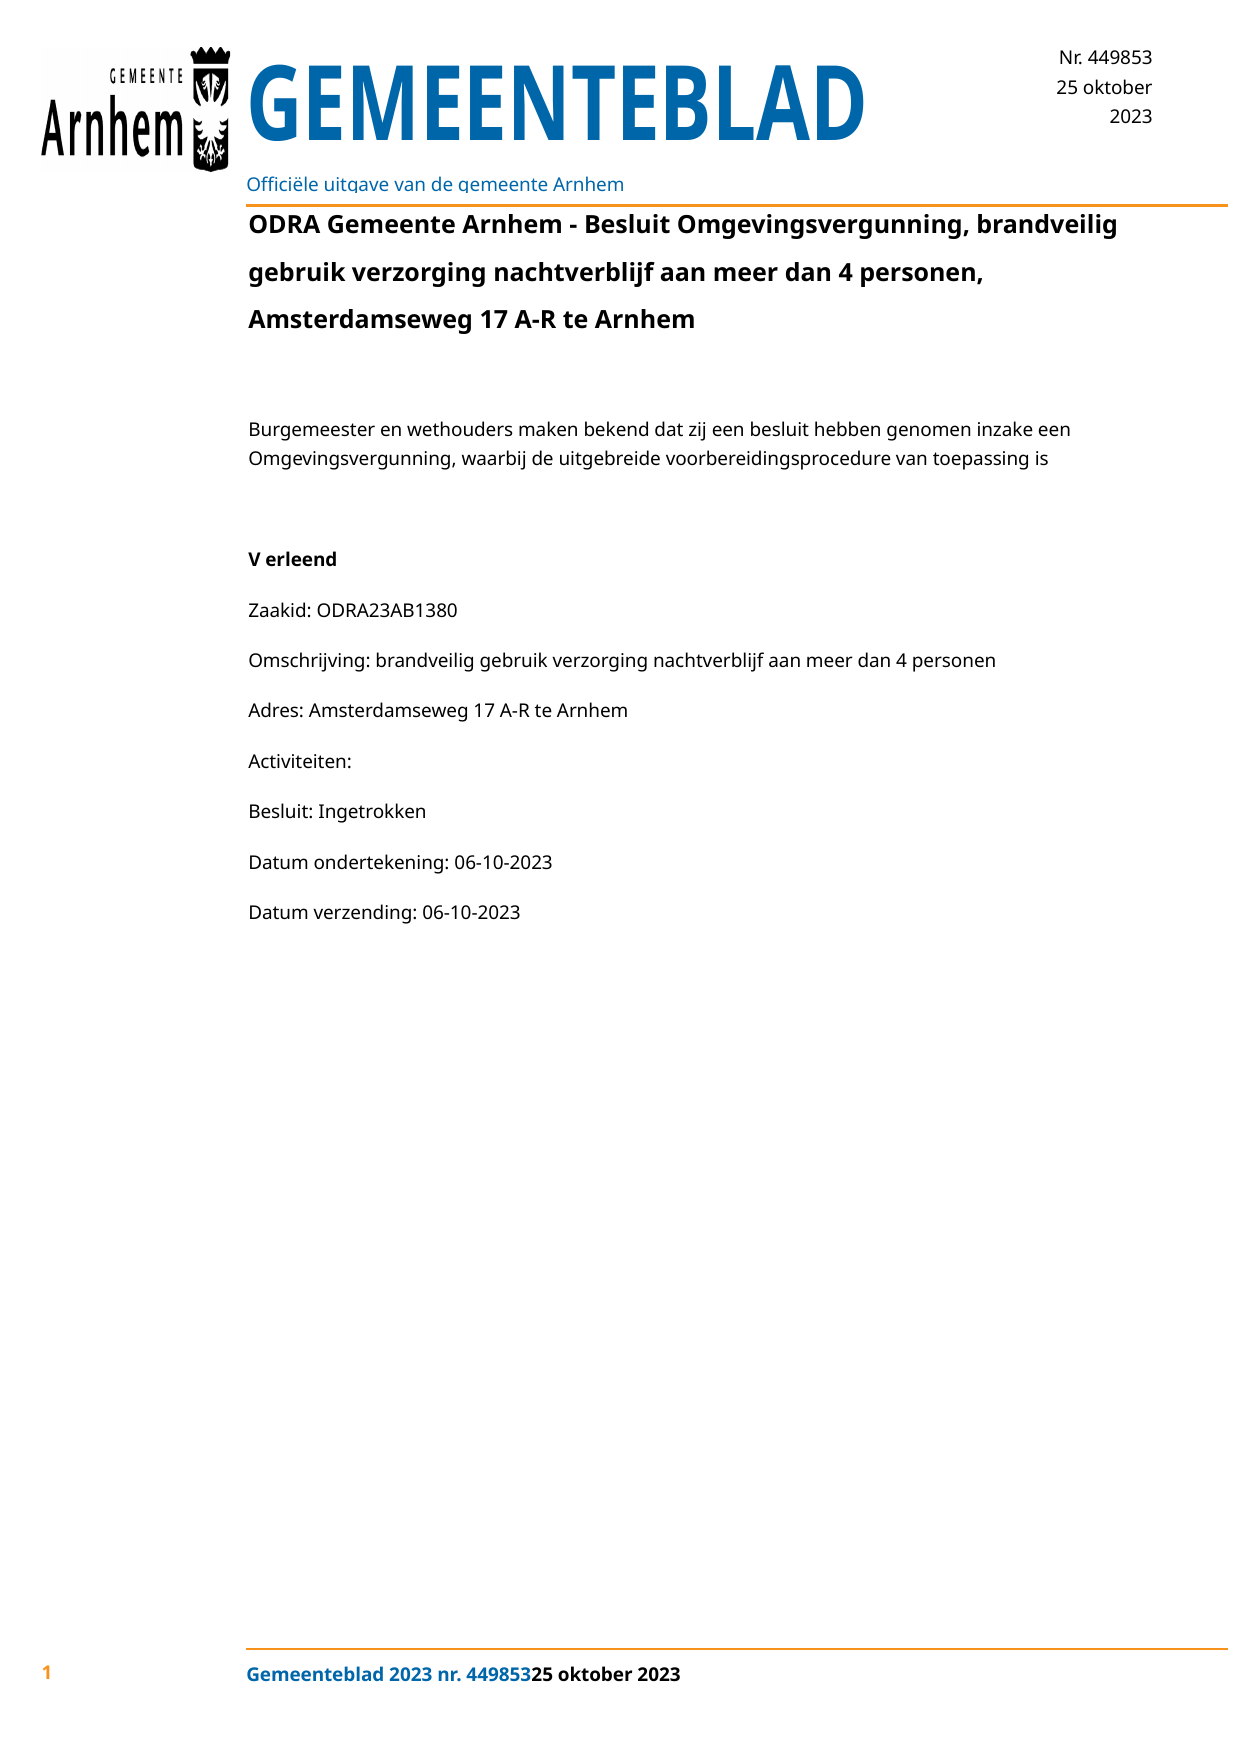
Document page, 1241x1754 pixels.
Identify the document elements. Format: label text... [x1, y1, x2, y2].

text Datum verzending: 06-10-2023 [248, 899, 1152, 925]
text V erleend [248, 546, 1152, 572]
text Omschrijving: brandveilig gebruik verzorging nachtverblijf aan meer dan 4 personen [248, 647, 1152, 673]
text Zaakid: ODRA23AB1380 [248, 597, 1152, 622]
text Burgemeester en wethouders maken bekend dat zij een besluit hebben genomen inzake een Omgevingsvergunning, waarbij de uitgebreide voorbereidingsprocedure van toepassing is [248, 416, 1152, 471]
picture [41, 47, 231, 172]
text Adres: Amsterdamseweg 17 A-R te Arnhem [248, 698, 1152, 723]
text ODRA Gemeente Arnhem - Besluit Omgevingsvergunning, brandveilig gebruik verzorging nachtverblijf aan meer dan 4 personen, Amsterdamseweg 17 A-R te Arnhem [248, 207, 1152, 336]
text Datum ondertekening: 06-10-2023 [248, 849, 1152, 874]
text Besluit: Ingetrokken [248, 798, 1152, 824]
text Activiteiten: [248, 748, 1152, 774]
